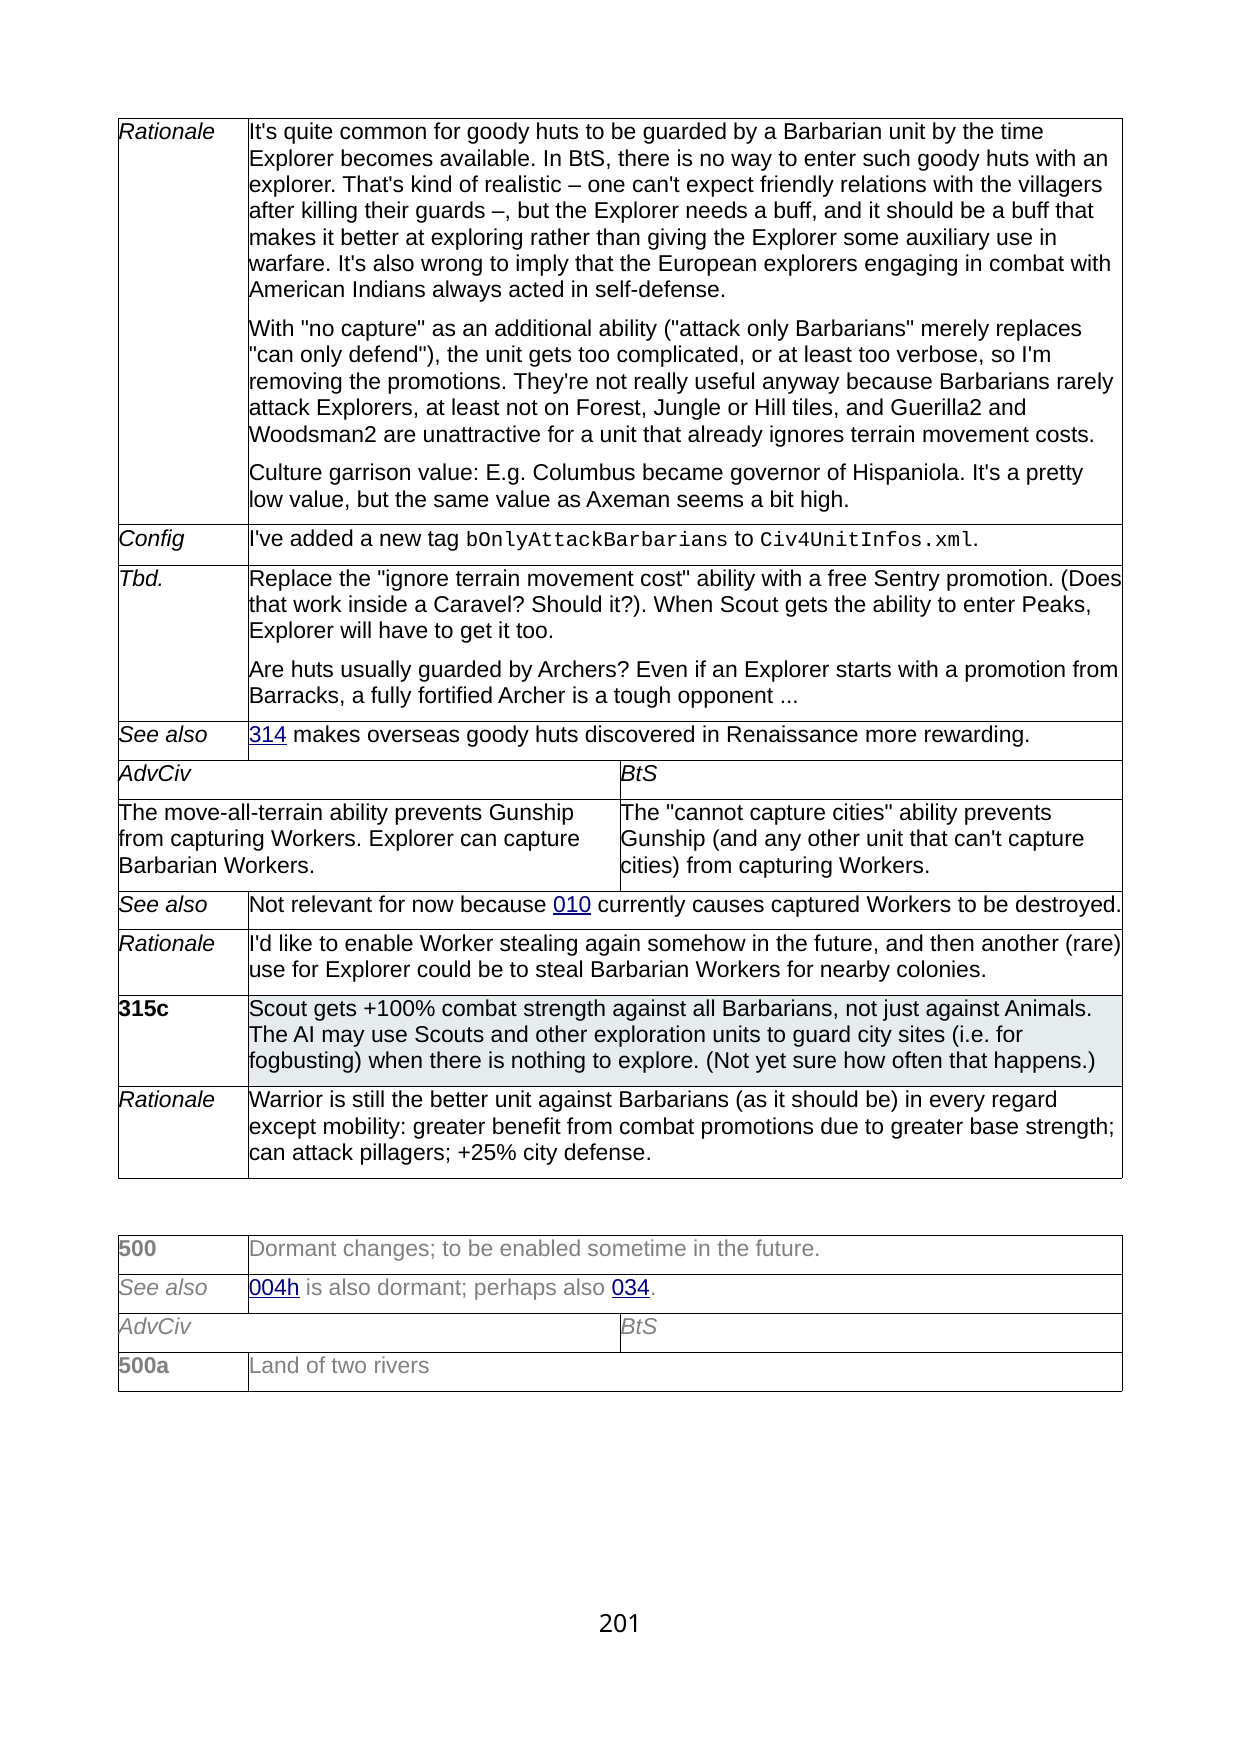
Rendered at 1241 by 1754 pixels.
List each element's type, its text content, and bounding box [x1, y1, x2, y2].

table_cell I've added a new tag bOnlyAttackBarbarians to Civ4UnitInfos.xml. [249, 525, 1122, 564]
table_cell Config [119, 525, 248, 564]
table_cell The move-all-terrain ability prevents Gunship from capturing Workers. Explorer can capture Barbarian Workers. [119, 800, 620, 891]
table_cell See also [119, 892, 248, 929]
table_cell 004h is also dormant; perhaps also 034. [249, 1275, 1122, 1313]
table_cell Rationale [119, 119, 248, 524]
table_cell Scout gets +100% combat strength against all Barbarians, not just against Animals. The AI may use Scouts and other exploration units to guard city sites (i.e. for fogbusting) when there is nothing to explore. (Not yet sure how often that happens.) [249, 996, 1122, 1086]
table_cell Tbd. [119, 566, 248, 721]
table_cell Warrior is still the better unit against Barbarians (as it should be) in every regard except mobility: greater benefit from combat promotions due to greater base strength; can attack pillagers; +25% city defense. [249, 1087, 1122, 1178]
table_cell I'd like to enable Worker stealing again somehow in the future, and then another (rare) use for Explorer could be to steal Barbarian Workers for nearby colonies. [249, 930, 1122, 994]
table_cell 315c [119, 996, 248, 1086]
table_header 500 [119, 1236, 248, 1274]
table_cell AdvCiv [119, 761, 620, 799]
table_cell 500a [119, 1353, 248, 1391]
table_cell Rationale [119, 930, 248, 994]
table_header Dormant changes; to be enabled sometime in the future. [249, 1236, 1122, 1274]
table_cell BtS [621, 761, 1122, 799]
table_cell 314 makes overseas goody huts discovered in Renaissance more rewarding. [249, 722, 1122, 760]
table_cell It's quite common for goody huts to be guarded by a Barbarian unit by the time Explorer becomes available. In BtS, there is no way to enter such goody huts with an explorer. That's kind of realistic – one can't expect friendly relations with the villagers after killing their guards –, but the Explorer needs a buff, and it should be a buff that makes it better at exploring rather than giving the Explorer some auxiliary use in warfare. It's also wrong to imply that the European explorers engaging in combat with American Indians always acted in self-defense. With "no capture" as an additional ability ("attack only Barbarians" merely replaces "can only defend"), the unit gets too complicated, or at least too verbose, so I'm removing the promotions. They're not really useful anyway because Barbarians rarely attack Explorers, at least not on Forest, Jungle or Hill tiles, and Guerilla2 and Woodsman2 are unattractive for a unit that already ignores terrain movement costs. Culture garrison value: E.g. Columbus became governor of Hispaniola. It's a pretty low value, but the same value as Axeman seems a bit high. [249, 119, 1122, 524]
table_cell Replace the "ignore terrain movement cost" ability with a free Sentry promotion. (Does that work inside a Caravel? Should it?). When Scout gets the ability to enter Peaks, Explorer will have to get it too. Are huts usually guarded by Archers? Even if an Explorer starts with a promotion from Barracks, a fully fortified Archer is a tough opponent ... [249, 566, 1122, 721]
table_cell Land of two rivers [249, 1353, 1122, 1391]
table_cell Not relevant for now because 010 currently causes captured Workers to be destroyed. [249, 892, 1122, 929]
table_cell See also [119, 722, 248, 760]
table_cell The "cannot capture cities" ability prevents Gunship (and any other unit that can't capture cities) from capturing Workers. [621, 800, 1122, 891]
table_cell Rationale [119, 1087, 248, 1178]
table_cell BtS [621, 1314, 1122, 1352]
table_cell AdvCiv [119, 1314, 620, 1352]
table_cell See also [119, 1275, 248, 1313]
